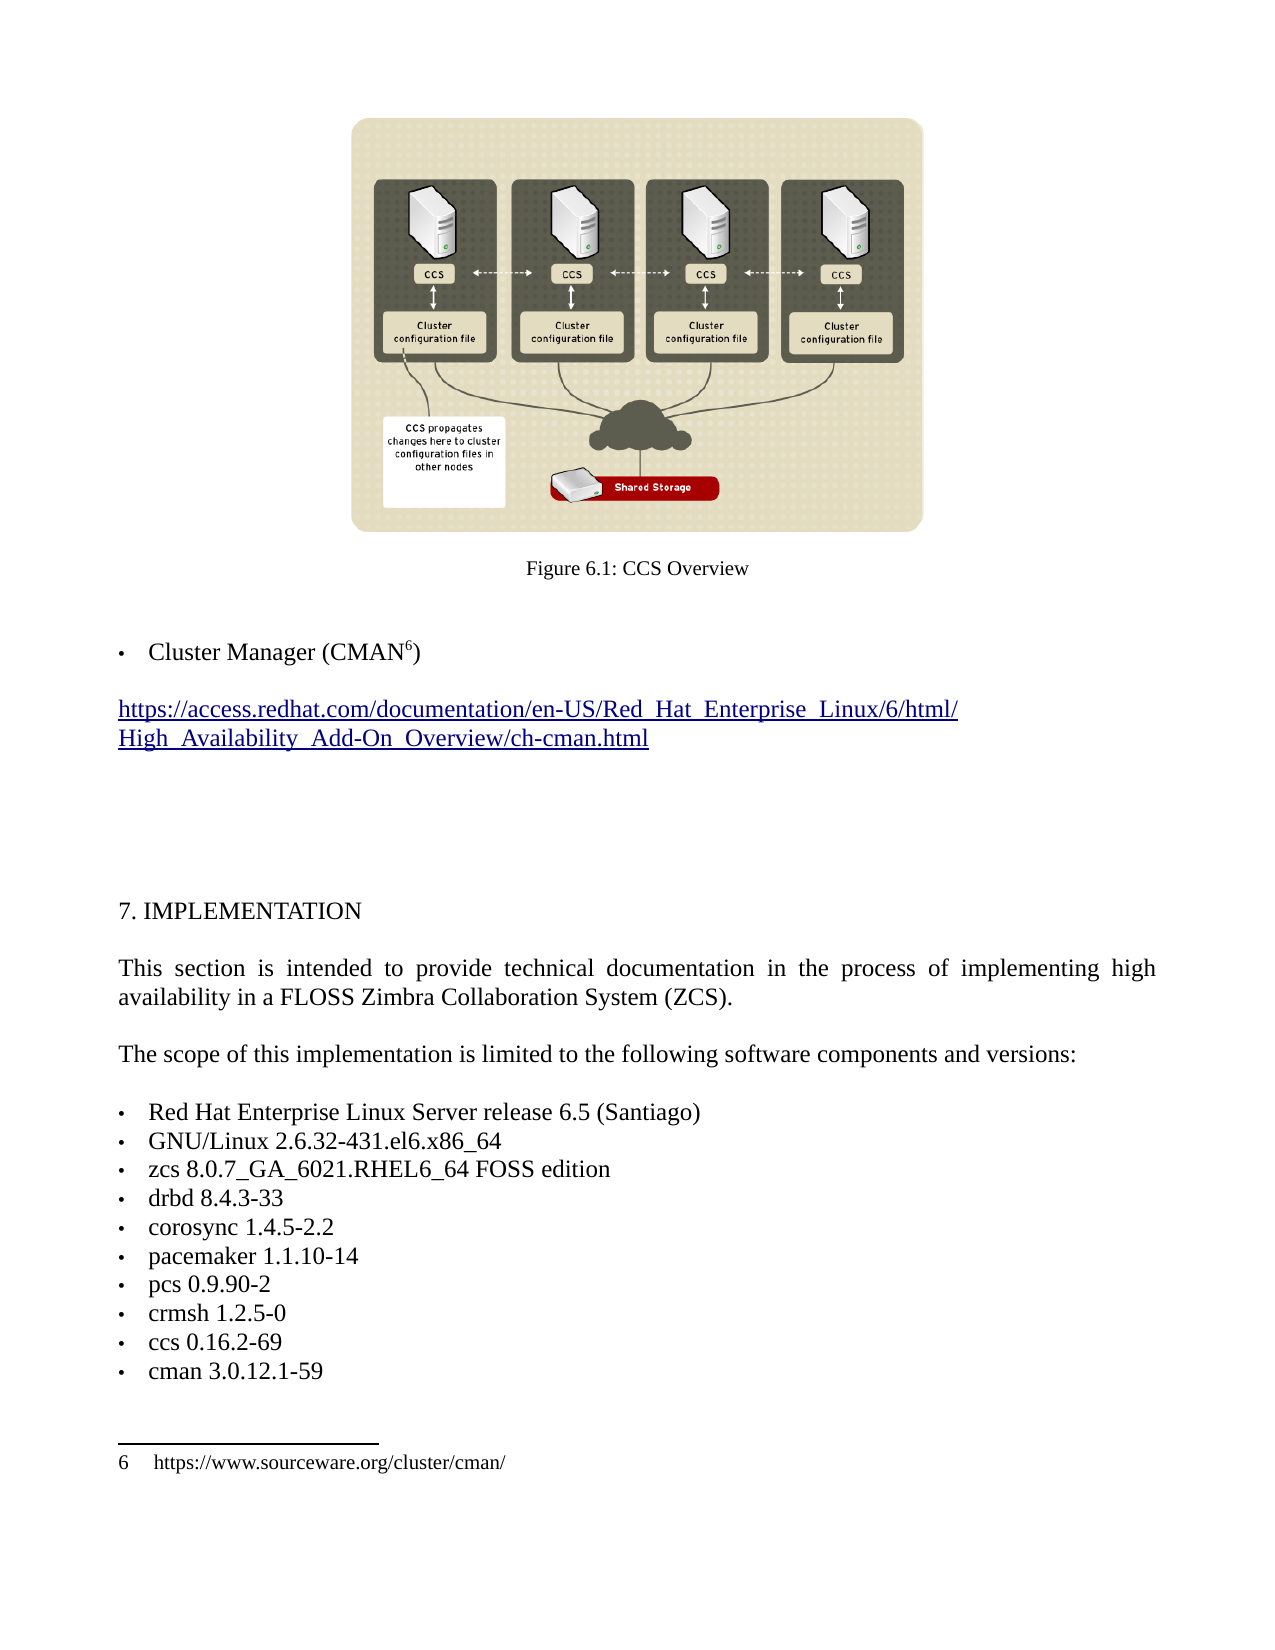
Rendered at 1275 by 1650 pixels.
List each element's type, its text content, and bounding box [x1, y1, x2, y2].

list Red Hat Enterprise Linux Server release 6.5 (Santiago) [118, 1097, 1157, 1126]
list Cluster Manager (CMAN) [118, 637, 1157, 666]
text Figure 6.1: CCS Overview [118, 556, 1157, 579]
list crmsh 1.2.5-0 [118, 1298, 1157, 1327]
list corosync 1.4.5-2.2 [118, 1212, 1157, 1241]
list https://www.sourceware.org/cluster/cman/ [118, 1449, 1157, 1474]
list cman 3.0.12.1-59 [118, 1356, 1157, 1384]
text The scope of this implementation is limited to the following software components and versions: [118, 1039, 1157, 1068]
text https://access.redhat.com/documentation/en-US/Red_Hat_Enterprise_Linux/6/html/High_Availability_Add-On_Overview/ch-cman.html [118, 694, 1157, 752]
list pacemaker 1.1.10-14 [118, 1241, 1157, 1269]
list zcs 8.0.7_GA_6021.RHEL6_64 FOSS edition [118, 1154, 1157, 1183]
text 7. IMPLEMENTATION [118, 896, 1157, 924]
list GNU/Linux 2.6.32-431.el6.x86_64 [118, 1126, 1157, 1154]
list ccs 0.16.2-69 [118, 1327, 1157, 1356]
picture [351, 118, 924, 532]
text This section is intended to provide technical documentation in the process of implementing high availability in a FLOSS Zimbra Collaboration System (ZCS). [118, 953, 1157, 1011]
list drbd 8.4.3-33 [118, 1183, 1157, 1212]
list pcs 0.9.90-2 [118, 1269, 1157, 1298]
